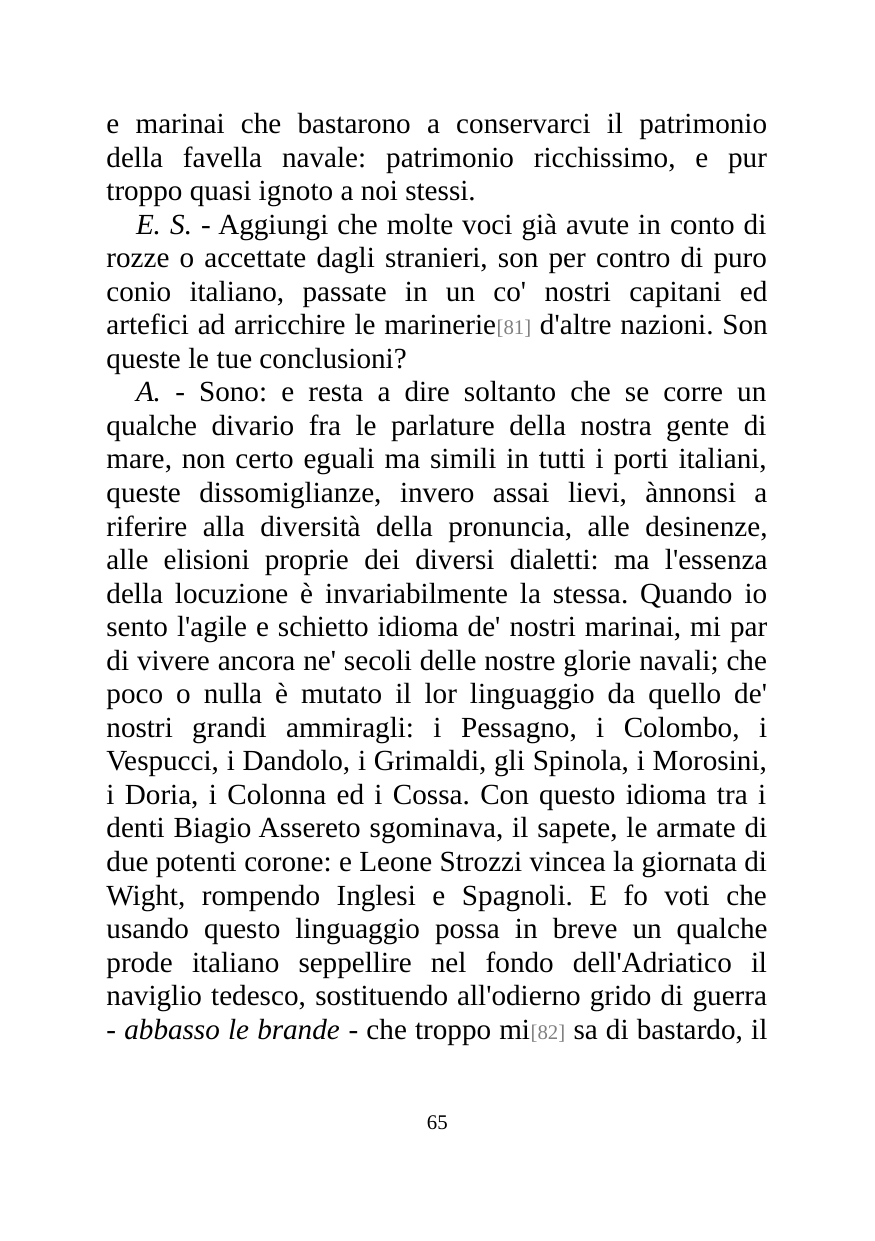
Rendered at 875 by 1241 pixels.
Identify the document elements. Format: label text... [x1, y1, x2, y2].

text E. S. - Aggiungi che molte voci già avute in conto di rozze o accettate dagli stranieri, son per contro di puro conio italiano, passate in un co' nostri capitani ed artefici ad arricchire le marinerie[81] d'altre nazioni. Son queste le tue conclusioni? [106, 207, 768, 374]
text A. - Sono: e resta a dire soltanto che se corre un qualche divario fra le parlature della nostra gente di mare, non certo eguali ma simili in tutti i porti italiani, queste dissomiglianze, invero assai lievi, ànnonsi a riferire alla diversità della pronuncia, alle desinenze, alle elisioni proprie dei diversi dialetti: ma l'essenza della locuzione è invariabilmente la stessa. Quando io sento l'agile e schietto idioma de' nostri marinai, mi par di vivere ancora ne' secoli delle nostre glorie navali; che poco o nulla è mutato il lor linguaggio da quello de' nostri grandi ammiragli: i Pessagno, i Colombo, i Vespucci, i Dandolo, i Grimaldi, gli Spinola, i Morosini, i Doria, i Colonna ed i Cossa. Con questo idioma tra i denti Biagio Assereto sgominava, il sapete, le armate di due potenti corone: e Leone Strozzi vincea la giornata di Wight, rompendo Inglesi e Spagnoli. E fo voti che usando questo linguaggio possa in breve un qualche prode italiano seppellire nel fondo dell'Adriatico il naviglio tedesco, sostituendo all'odierno grido di guerra - abbasso le brande - che troppo mi[82] sa di bastardo, il [106, 374, 768, 1045]
text e marinai che bastarono a conservarci il patrimonio della favella navale: patrimonio ricchissimo, e pur troppo quasi ignoto a noi stessi. [106, 106, 768, 207]
